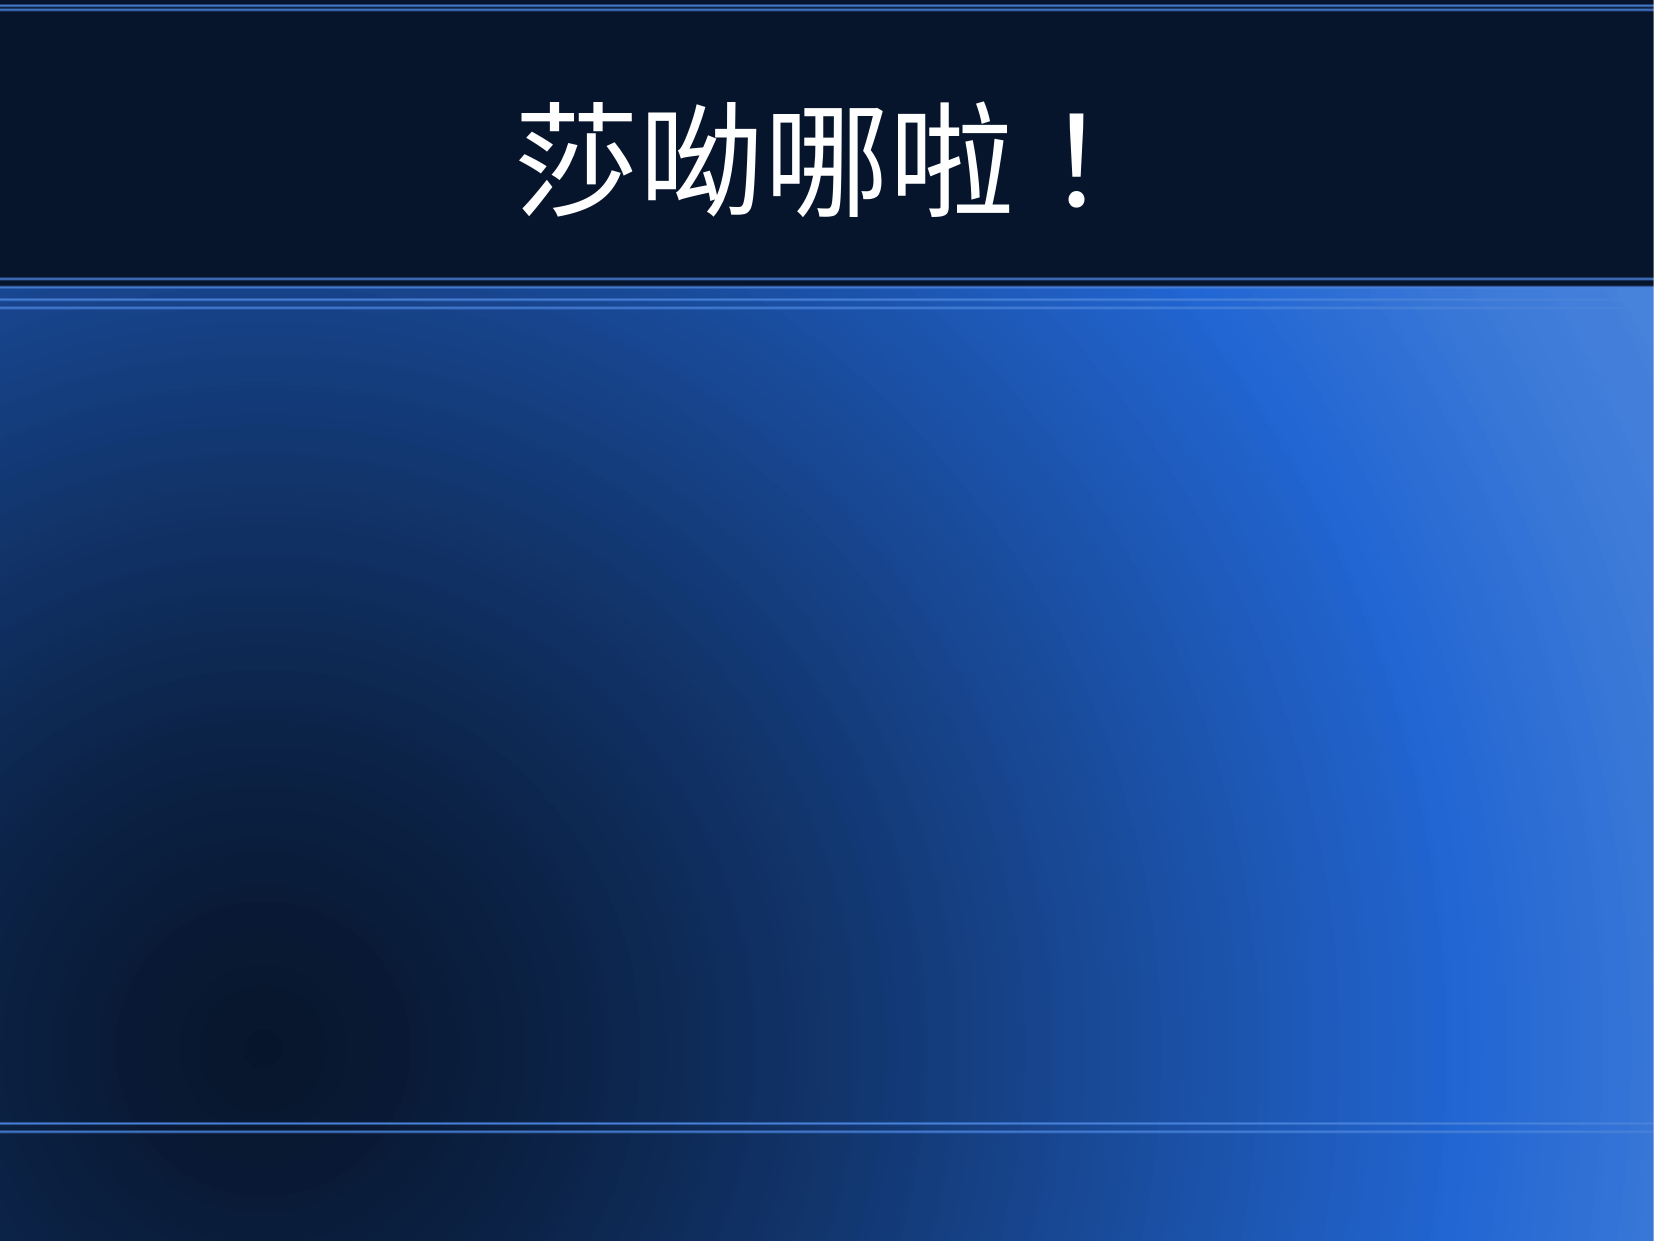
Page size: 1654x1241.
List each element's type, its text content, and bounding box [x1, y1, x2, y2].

picture [0, 0, 1654, 1241]
title 莎呦哪啦！ [82, 49, 1571, 257]
